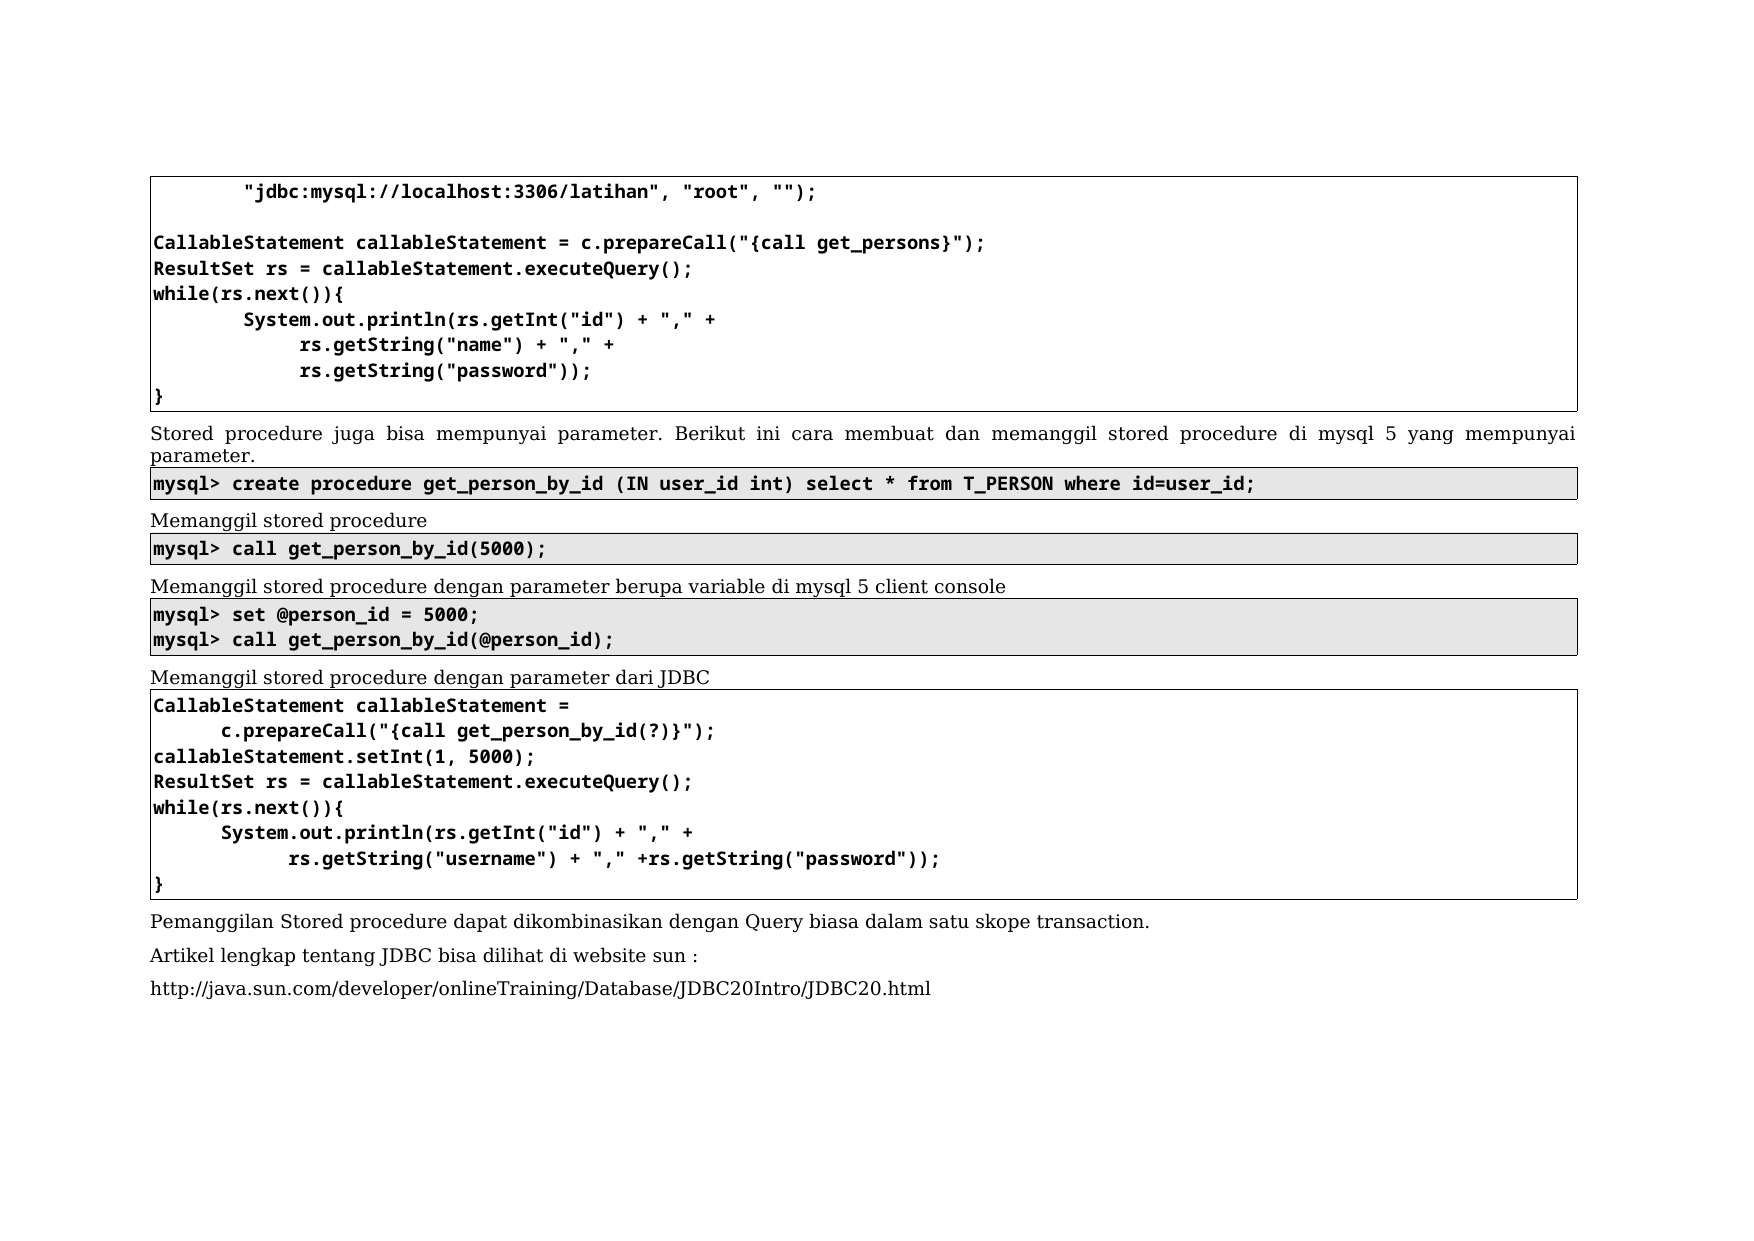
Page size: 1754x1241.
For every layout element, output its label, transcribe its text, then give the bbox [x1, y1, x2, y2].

text mysql> create procedure get_person_by_id (IN user_id int) select * from T_PERSON where id=user_id; [151, 468, 1577, 499]
text callableStatement.setInt(1, 5000); [151, 740, 1577, 765]
text http://java.sun.com/developer/onlineTraining/Database/JDBC20Intro/JDBC20.html [150, 978, 1577, 1022]
text Memanggil stored procedure [150, 511, 1577, 532]
text ResultSet rs = callableStatement.executeQuery(); [151, 252, 1577, 278]
text } [151, 380, 1577, 411]
text ResultSet rs = callableStatement.executeQuery(); [151, 765, 1577, 791]
text CallableStatement callableStatement = [151, 690, 1577, 714]
text rs.getString("password")); [151, 354, 1577, 380]
text Memanggil stored procedure dengan parameter berupa variable di mysql 5 client console [150, 576, 1577, 598]
text mysql> call get_person_by_id(@person_id); [151, 623, 1577, 655]
text while(rs.next()){ [151, 278, 1577, 303]
text mysql> call get_person_by_id(5000); [151, 534, 1577, 564]
text while(rs.next()){ [151, 791, 1577, 816]
text } [151, 867, 1577, 899]
text rs.getString("name") + "," + [151, 329, 1577, 354]
text Artikel lengkap tentang JDBC bisa dilihat di website sun : [150, 944, 1577, 966]
text CallableStatement callableStatement = c.prepareCall("{call get_persons}"); [151, 227, 1577, 252]
text Stored procedure juga bisa mempunyai parameter. Berikut ini cara membuat dan memanggil stored procedure di mysql 5 yang mempunyai parameter. [150, 423, 1577, 467]
text Pemanggilan Stored procedure dapat dikombinasikan dengan Query biasa dalam satu skope transaction. [150, 911, 1577, 933]
text Memanggil stored procedure dengan parameter dari JDBC [150, 667, 1577, 689]
text mysql> set @person_id = 5000; [151, 599, 1577, 623]
text c.prepareCall("{call get_person_by_id(?)}"); [151, 714, 1577, 740]
text "jdbc:mysql://localhost:3306/latihan", "root", ""); [151, 177, 1577, 204]
text rs.getString("username") + "," +rs.getString("password")); [151, 842, 1577, 867]
text System.out.println(rs.getInt("id") + "," + [151, 303, 1577, 329]
text System.out.println(rs.getInt("id") + "," + [151, 816, 1577, 842]
